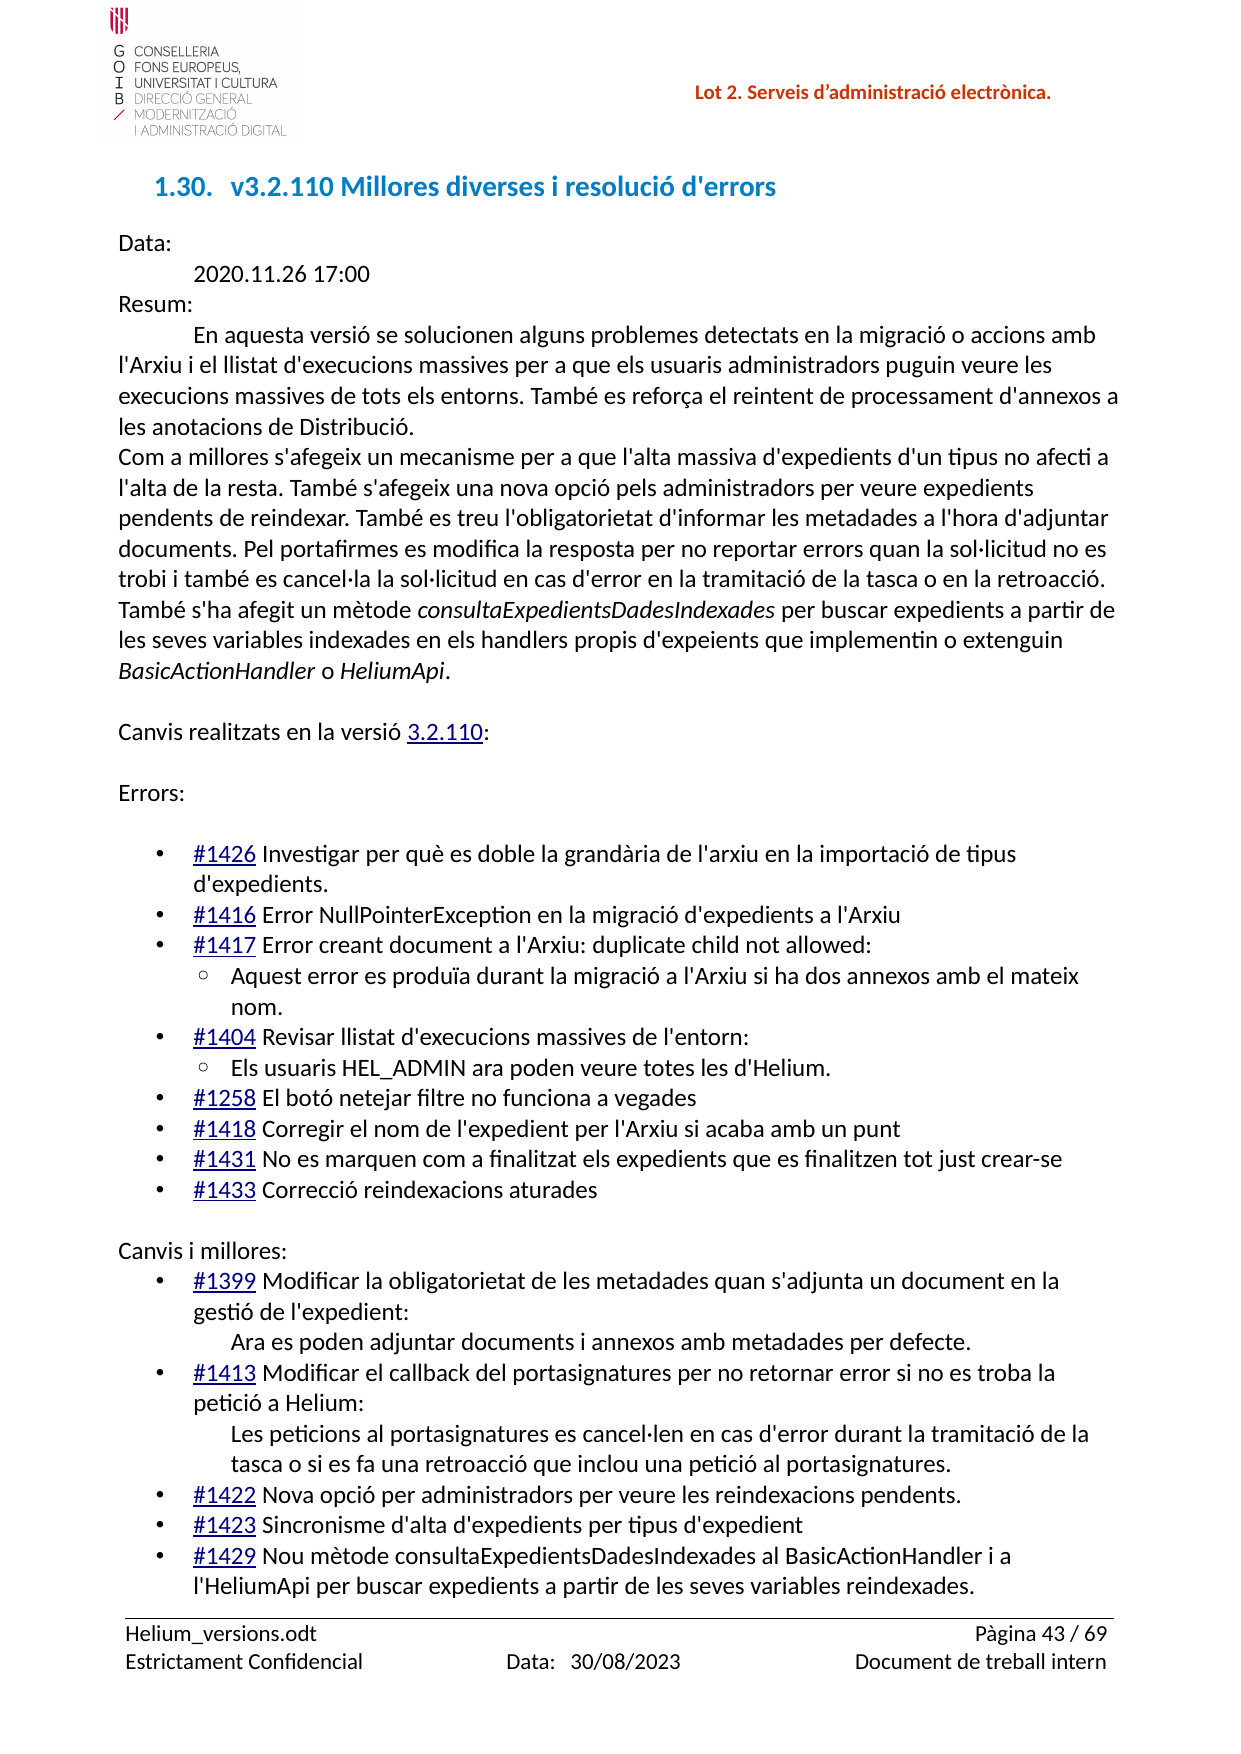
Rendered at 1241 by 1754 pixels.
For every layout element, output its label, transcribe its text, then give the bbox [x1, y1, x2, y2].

list #1416 Error NullPointerException en la migració d'expedients a l'Arxiu [156, 899, 1122, 929]
picture [100, 0, 297, 144]
text En aquesta versió se solucionen alguns problemes detectats en la migració o accions amb l'Arxiu i el llistat d'execucions massives per a que els usuaris administradors puguin veure les execucions massives de tots els entorns. També es reforça el reintent de processament d'annexos a les anotacions de Distribució. [118, 319, 1122, 441]
list #1418 Corregir el nom de l'expedient per l'Arxiu si acaba amb un punt [156, 1113, 1122, 1143]
text Canvis i millores: [118, 1235, 1122, 1265]
list Les peticions al portasignatures es cancel·len en cas d'error durant la tramitació de la tasca o si es fa una retroacció que inclou una petició al portasignatures. [193, 1418, 1122, 1479]
list #1258 El botó netejar filtre no funciona a vegades [156, 1082, 1122, 1113]
list Els usuaris HEL_ADMIN ara poden veure totes les d'Helium. [193, 1052, 1122, 1082]
list #1429 Nou mètode consultaExpedientsDadesIndexades al BasicActionHandler i a l'HeliumApi per buscar expedients a partir de les seves variables reindexades. [156, 1540, 1122, 1601]
list #1417 Error creant document a l'Arxiu: duplicate child not allowed: [156, 929, 1122, 960]
list #1404 Revisar llistat d'execucions massives de l'entorn: [156, 1021, 1122, 1052]
text Resum: [118, 289, 1122, 319]
list Aquest error es produïa durant la migració a l'Arxiu si ha dos annexos amb el mateix nom. [193, 960, 1122, 1021]
text Data: [118, 228, 1122, 258]
list #1413 Modificar el callback del portasignatures per no retornar error si no es troba la petició a Helium: [156, 1357, 1122, 1418]
text Errors: [118, 777, 1122, 807]
list #1433 Correcció reindexacions aturades [156, 1174, 1122, 1204]
text 2020.11.26 17:00 [118, 258, 1122, 289]
list #1423 Sincronisme d'alta d'expedients per tipus d'expedient [156, 1509, 1122, 1540]
text Com a millores s'afegeix un mecanisme per a que l'alta massiva d'expedients d'un tipus no afecti a l'alta de la resta. També s'afegeix una nova opció pels administradors per veure expedients pendents de reindexar. També es treu l'obligatorietat d'informar les metadades a l'hora d'adjuntar documents. Pel portafirmes es modifica la resposta per no reportar errors quan la sol·licitud no es trobi i també es cancel·la la sol·licitud en cas d'error en la tramitació de la tasca o en la retroacció. També s'ha afegit un mètode consultaExpedientsDadesIndexades per buscar expedients a partir de les seves variables indexades en els handlers propis d'expeients que implementin o extenguin BasicActionHandler o HeliumApi. [118, 441, 1122, 685]
list #1426 Investigar per què es doble la grandària de l'arxiu en la importació de tipus d'expedients. [156, 838, 1122, 899]
list #1422 Nova opció per administradors per veure les reindexacions pendents. [156, 1479, 1122, 1509]
list Ara es poden adjuntar documents i annexos amb metadades per defecte. [193, 1326, 1122, 1357]
subtitle v3.2.110 Millores diverses i resolució d'errors [153, 168, 1122, 204]
list #1431 No es marquen com a finalitzat els expedients que es finalitzen tot just crear-se [156, 1143, 1122, 1174]
text Canvis realitzats en la versió 3.2.110: [118, 716, 1122, 746]
list #1399 Modificar la obligatorietat de les metadades quan s'adjunta un document en la gestió de l'expedient: [156, 1265, 1122, 1326]
